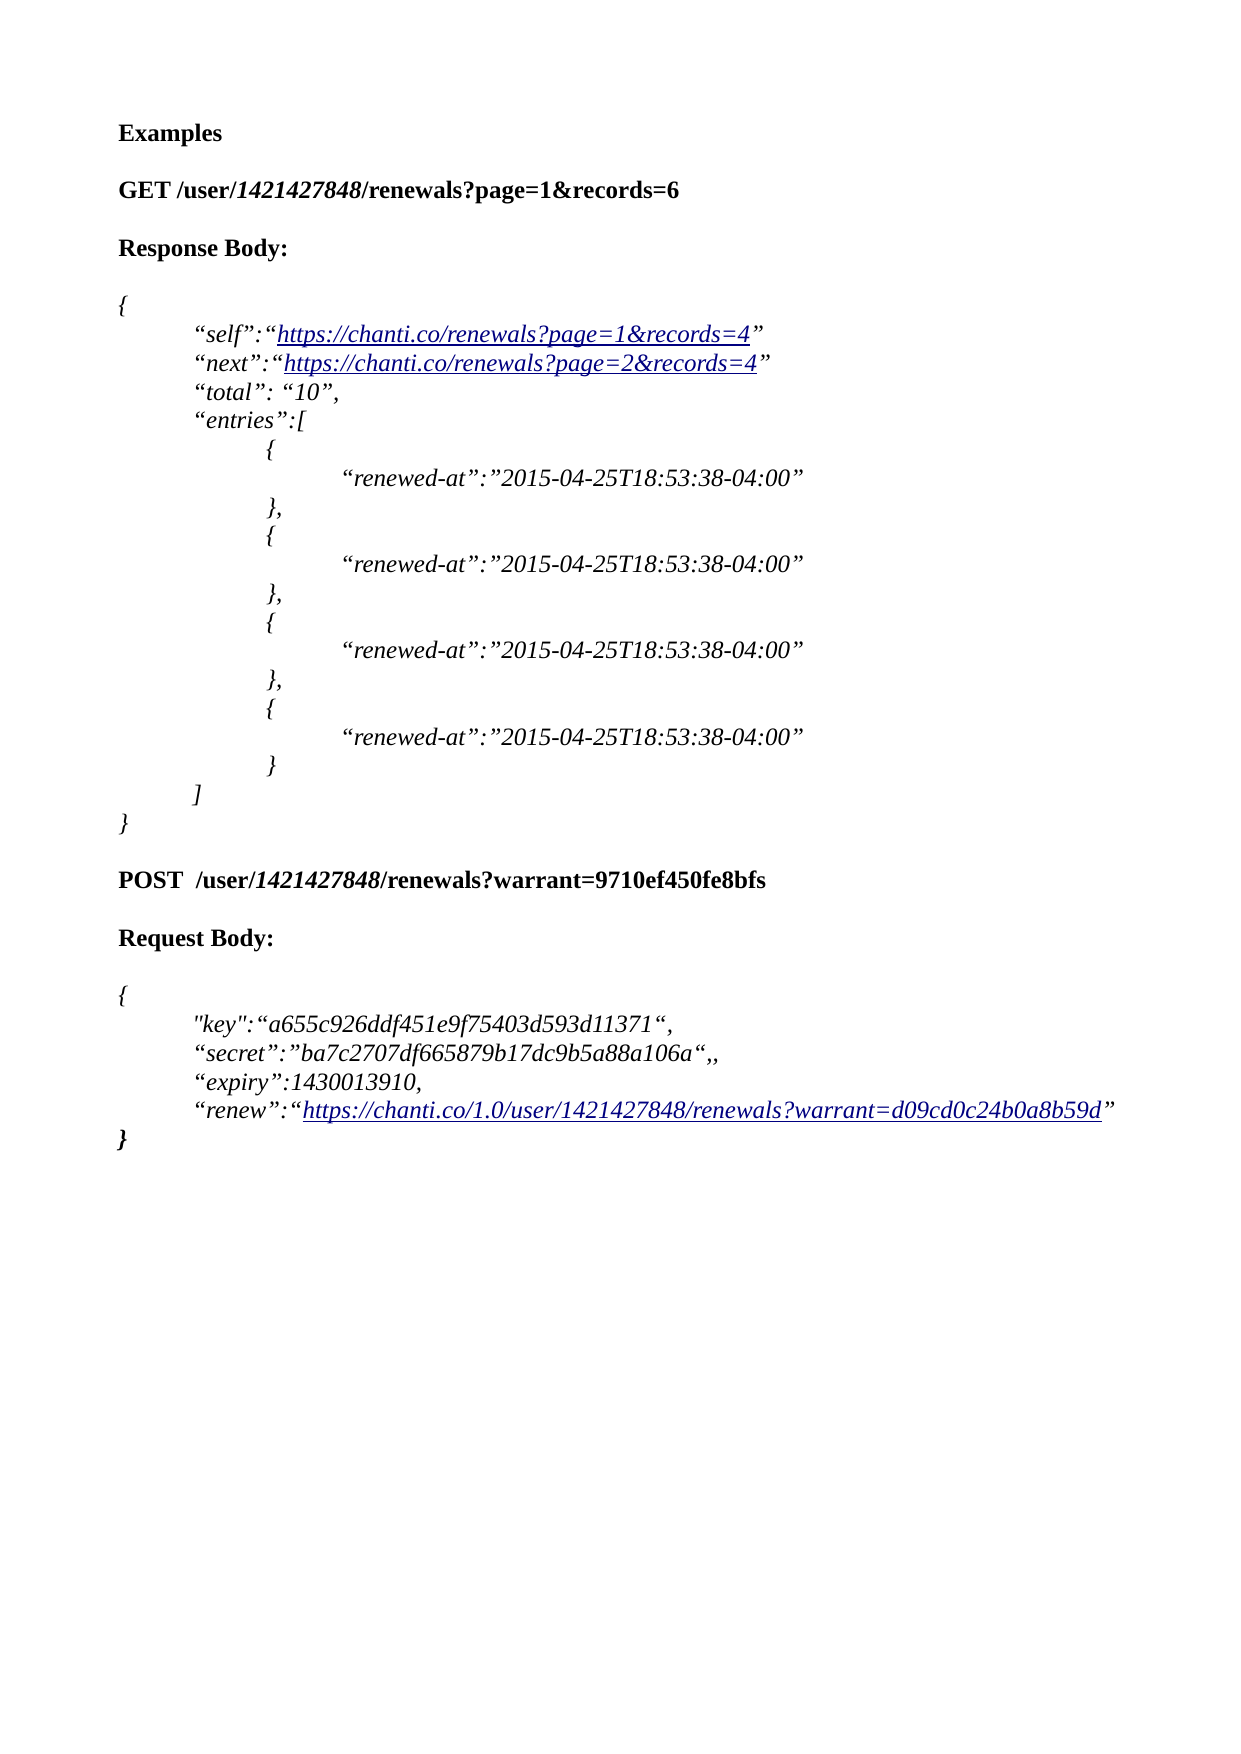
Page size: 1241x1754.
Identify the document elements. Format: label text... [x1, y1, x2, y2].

text “total”: “10”, [118, 377, 1122, 406]
text } [118, 1124, 1122, 1153]
text ] [118, 779, 1122, 808]
text Request Body: [118, 923, 1122, 952]
text { [118, 434, 1122, 463]
text “renew”:“https://chanti.co/1.0/user/1421427848/renewals?warrant=d09cd0c24b0a8b59d” [118, 1096, 1122, 1124]
text }, [118, 578, 1122, 607]
text "key":“a655c926ddf451e9f75403d593d11371“, [118, 1009, 1122, 1038]
text “expiry”:1430013910, [118, 1067, 1122, 1096]
text Examples [118, 118, 1122, 147]
text “renewed-at”:”2015-04-25T18:53:38-04:00” [118, 463, 1122, 492]
text { [118, 607, 1122, 636]
text “entries”:[ [118, 406, 1122, 434]
text { [118, 521, 1122, 549]
text } [118, 808, 1122, 837]
text “renewed-at”:”2015-04-25T18:53:38-04:00” [118, 549, 1122, 578]
text { [118, 291, 1122, 319]
text POST /user/1421427848/renewals?warrant=9710ef450fe8bfs [118, 866, 1122, 894]
text “renewed-at”:”2015-04-25T18:53:38-04:00” [118, 636, 1122, 664]
text } [118, 751, 1122, 779]
text }, [118, 492, 1122, 521]
text “self”:“https://chanti.co/renewals?page=1&records=4” “next”:“https://chanti.co/renewals?page=2&records=4” [118, 319, 1122, 377]
text { [118, 981, 1122, 1009]
text }, [118, 664, 1122, 693]
text Response Body: [118, 233, 1122, 262]
text { [118, 693, 1122, 722]
text “secret”:”ba7c2707df665879b17dc9b5a88a106a“,, [118, 1038, 1122, 1067]
text “renewed-at”:”2015-04-25T18:53:38-04:00” [118, 722, 1122, 751]
text GET /user/1421427848/renewals?page=1&records=6 [118, 176, 1122, 204]
